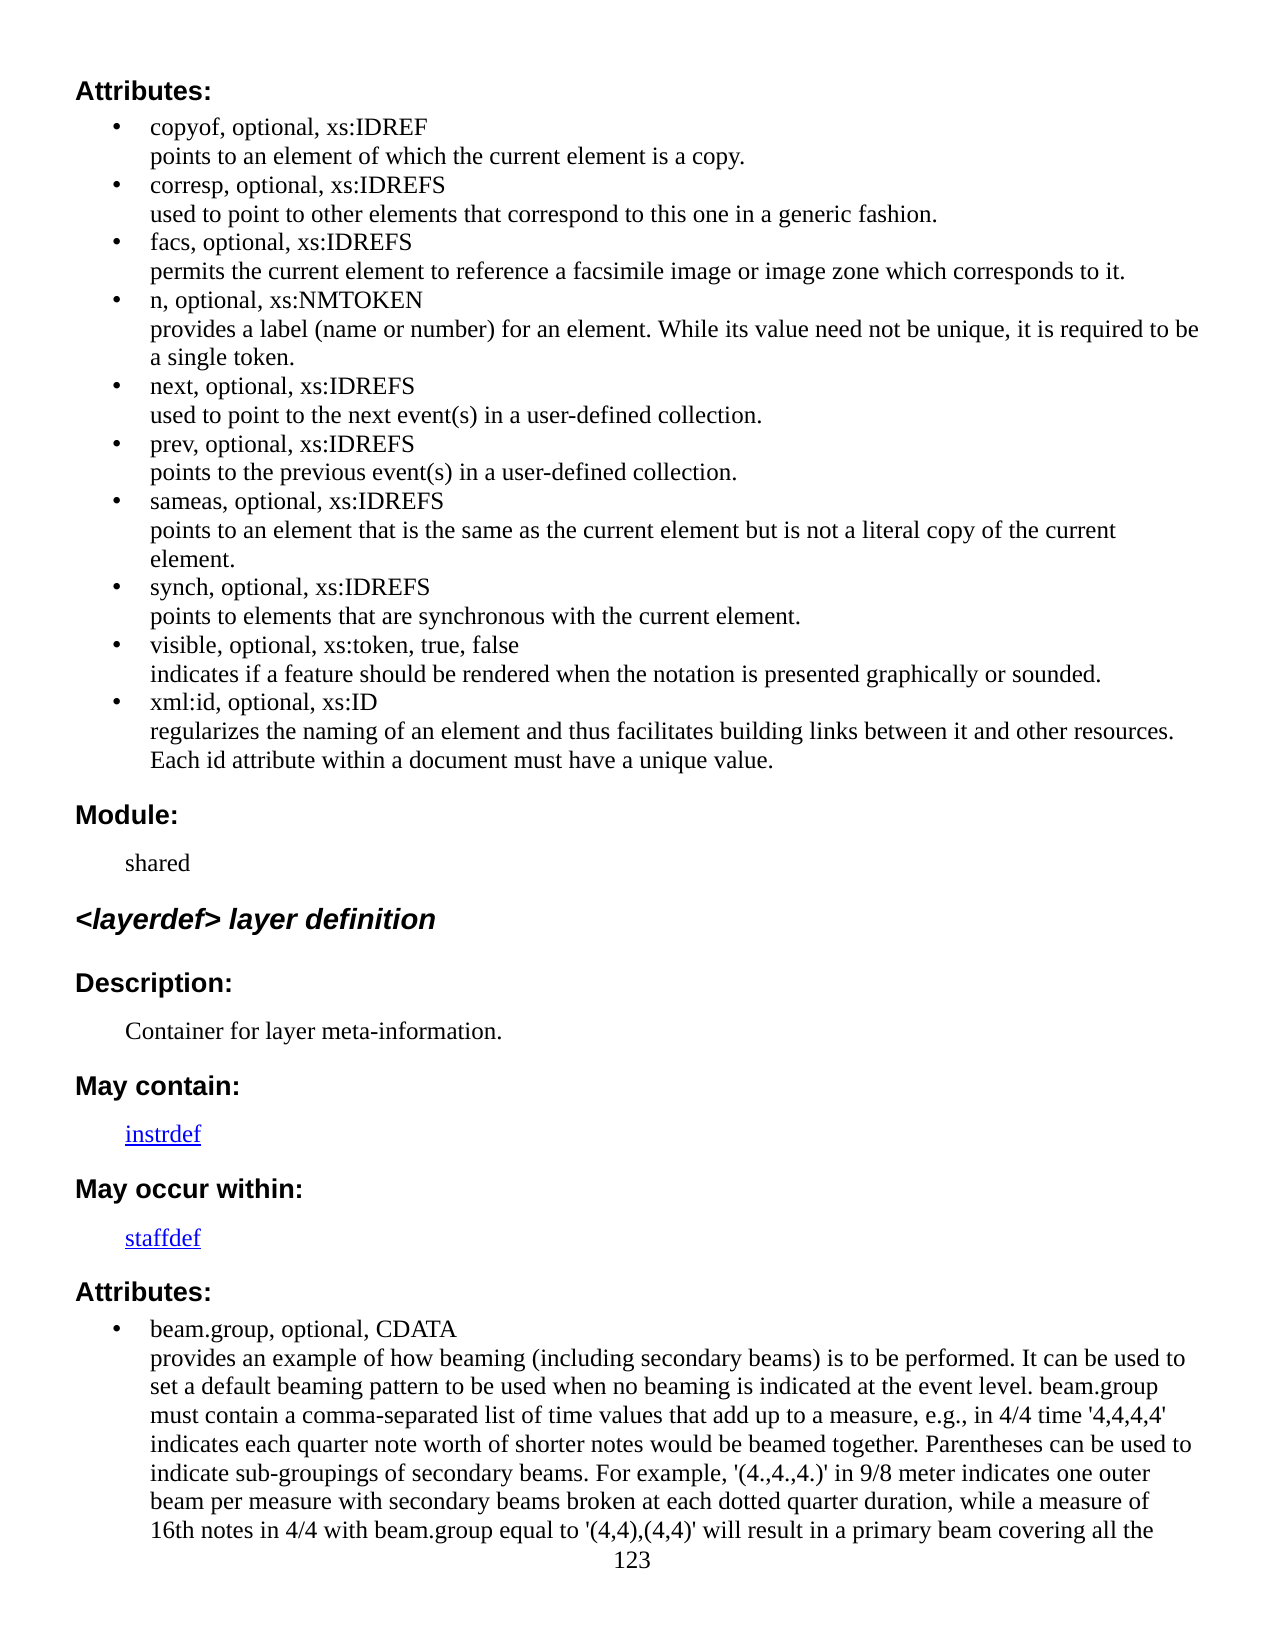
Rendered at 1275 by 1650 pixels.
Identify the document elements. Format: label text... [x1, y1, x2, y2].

list facs, optional, xs:IDREFS permits the current element to reference a facsimile image or image zone which corresponds to it. [112, 227, 1200, 285]
subtitle Description: [75, 967, 1200, 998]
list visible, optional, xs:token, true, false indicates if a feature should be rendered when the notation is presented graphically or sounded. [112, 630, 1200, 687]
list sameas, optional, xs:IDREFS points to an element that is the same as the current element but is not a literal copy of the current element. [112, 486, 1200, 572]
subtitle Attributes: [75, 75, 1200, 106]
subtitle Module: [75, 799, 1200, 830]
list corresp, optional, xs:IDREFS used to point to other elements that correspond to this one in a generic fashion. [112, 170, 1200, 227]
list beam.group, optional, CDATA provides an example of how beaming (including secondary beams) is to be performed. It can be used to set a default beaming pattern to be used when no beaming is indicated at the event level. beam.group must contain a comma-separated list of time values that add up to a measure, e.g., in 4/4 time '4,4,4,4' indicates each quarter note worth of shorter notes would be beamed together. Parentheses can be used to indicate sub-groupings of secondary beams. For example, '(4.,4.,4.)' in 9/8 meter indicates one outer beam per measure with secondary beams broken at each dotted quarter duration, while a measure of 16th notes in 4/4 with beam.group equal to '(4,4),(4,4)' will result in a primary beam covering all the [112, 1314, 1200, 1544]
list copyof, optional, xs:IDREF points to an element of which the current element is a copy. [112, 112, 1200, 170]
list n, optional, xs:NMTOKEN provides a label (name or number) for an element. While its value need not be unique, it is required to be a single token. [112, 285, 1200, 371]
list synch, optional, xs:IDREFS points to elements that are synchronous with the current element. [112, 572, 1200, 630]
text instrdef [75, 1119, 1200, 1148]
text Container for layer meta-information. [75, 1016, 1200, 1045]
text shared [75, 848, 1200, 877]
text staffdef [75, 1223, 1200, 1251]
subtitle <layerdef> layer definition [75, 902, 1200, 936]
list next, optional, xs:IDREFS used to point to the next event(s) in a user-defined collection. [112, 371, 1200, 429]
subtitle Attributes: [75, 1276, 1200, 1308]
list prev, optional, xs:IDREFS points to the previous event(s) in a user-defined collection. [112, 429, 1200, 486]
list xml:id, optional, xs:ID regularizes the naming of an element and thus facilitates building links between it and other resources. Each id attribute within a document must have a unique value. [112, 687, 1200, 774]
subtitle May contain: [75, 1070, 1200, 1101]
subtitle May occur within: [75, 1173, 1200, 1204]
